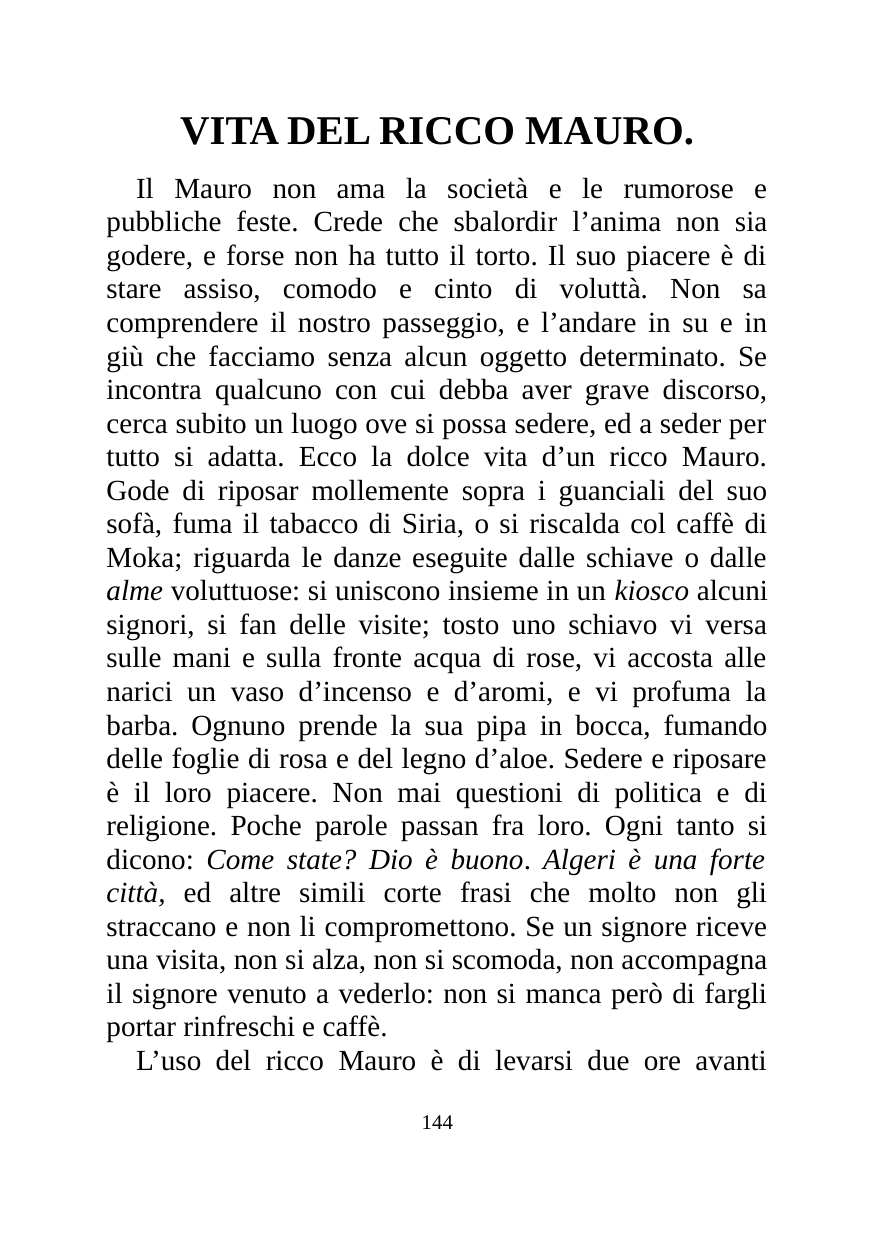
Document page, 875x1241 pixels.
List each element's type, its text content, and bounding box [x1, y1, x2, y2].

text L’uso del ricco Mauro è di levarsi due ore avanti [106, 1043, 768, 1077]
subtitle Vita del ricco Mauro. [106, 106, 768, 153]
text Il Mauro non ama la società e le rumorose e pubbliche feste. Crede che sbalordir l’anima non sia godere, e forse non ha tutto il torto. Il suo piacere è di stare assiso, comodo e cinto di voluttà. Non sa comprendere il nostro passeggio, e l’andare in su e in giù che facciamo senza alcun oggetto determinato. Se incontra qualcuno con cui debba aver grave discorso, cerca subito un luogo ove si possa sedere, ed a seder per tutto si adatta. Ecco la dolce vita d’un ricco Mauro. Gode di riposar mollemente sopra i guanciali del suo sofà, fuma il tabacco di Siria, o si riscalda col caffè di Moka; riguarda le danze eseguite dalle schiave o dalle alme voluttuose: si uniscono insieme in un kiosco alcuni signori, si fan delle visite; tosto uno schiavo vi versa sulle mani e sulla fronte acqua di rose, vi accosta alle narici un vaso d’incenso e d’aromi, e vi profuma la barba. Ognuno prende la sua pipa in bocca, fumando delle foglie di rosa e del legno d’aloe. Sedere e riposare è il loro piacere. Non mai questioni di politica e di religione. Poche parole passan fra loro. Ogni tanto si dicono: Come state? Dio è buono. Algeri è una forte città, ed altre simili corte frasi che molto non gli straccano e non li compromettono. Se un signore riceve una visita, non si alza, non si scomoda, non accompagna il signore venuto a vederlo: non si manca però di fargli portar rinfreschi e caffè. [106, 171, 768, 1043]
